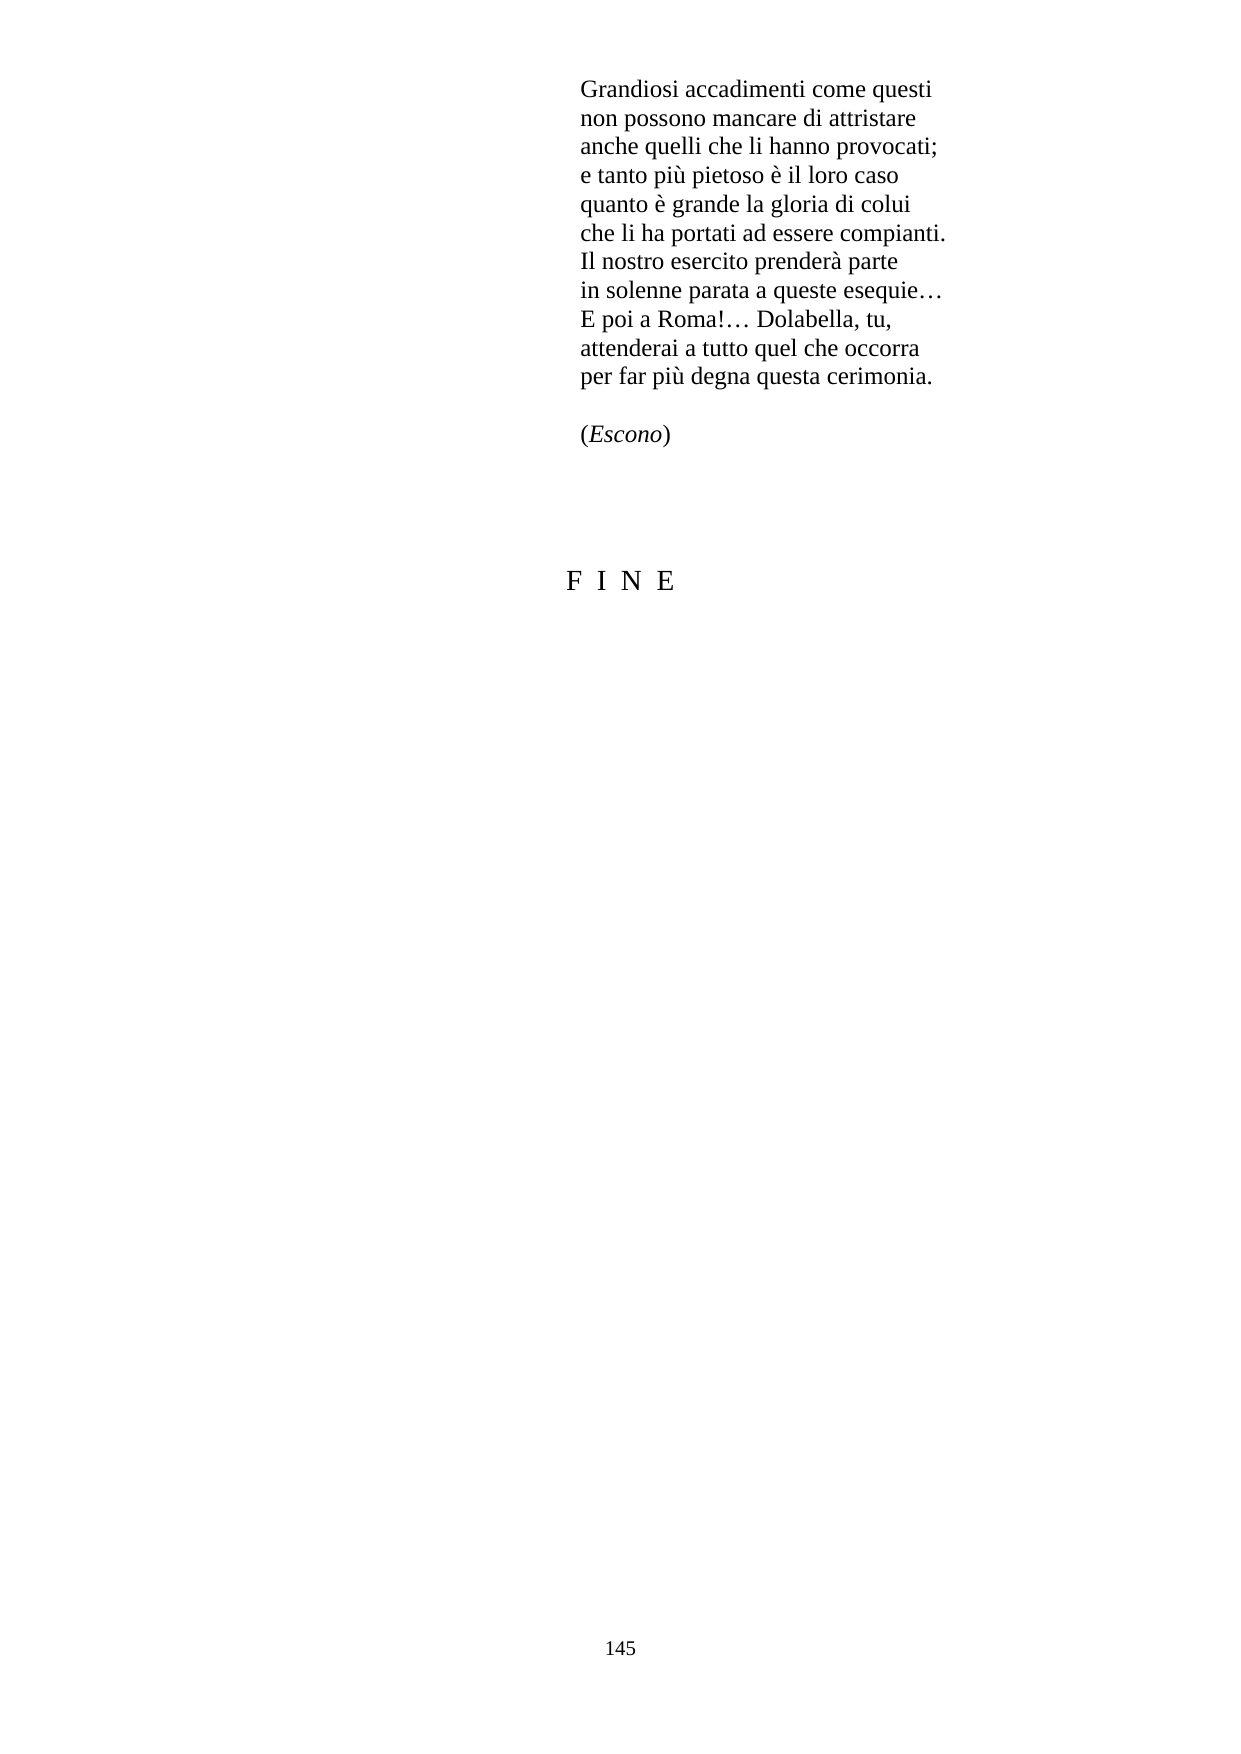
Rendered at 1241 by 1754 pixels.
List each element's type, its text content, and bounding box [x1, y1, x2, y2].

table_cell [159, 419, 573, 448]
text FINE [118, 563, 1122, 596]
table_cell [159, 74, 573, 419]
table_cell (Escono) [573, 419, 1082, 448]
table_cell Grandiosi accadimenti come questi non possono mancare di attristare anche quelli che li hanno provocati; e tanto più pietoso è il loro caso quanto è grande la gloria di colui che li ha portati ad essere compianti. Il nostro esercito prenderà parte in solenne parata a queste esequie… E poi a Roma!… Dolabella, tu, attenderai a tutto quel che occorra per far più degna questa cerimonia. [573, 74, 1082, 419]
